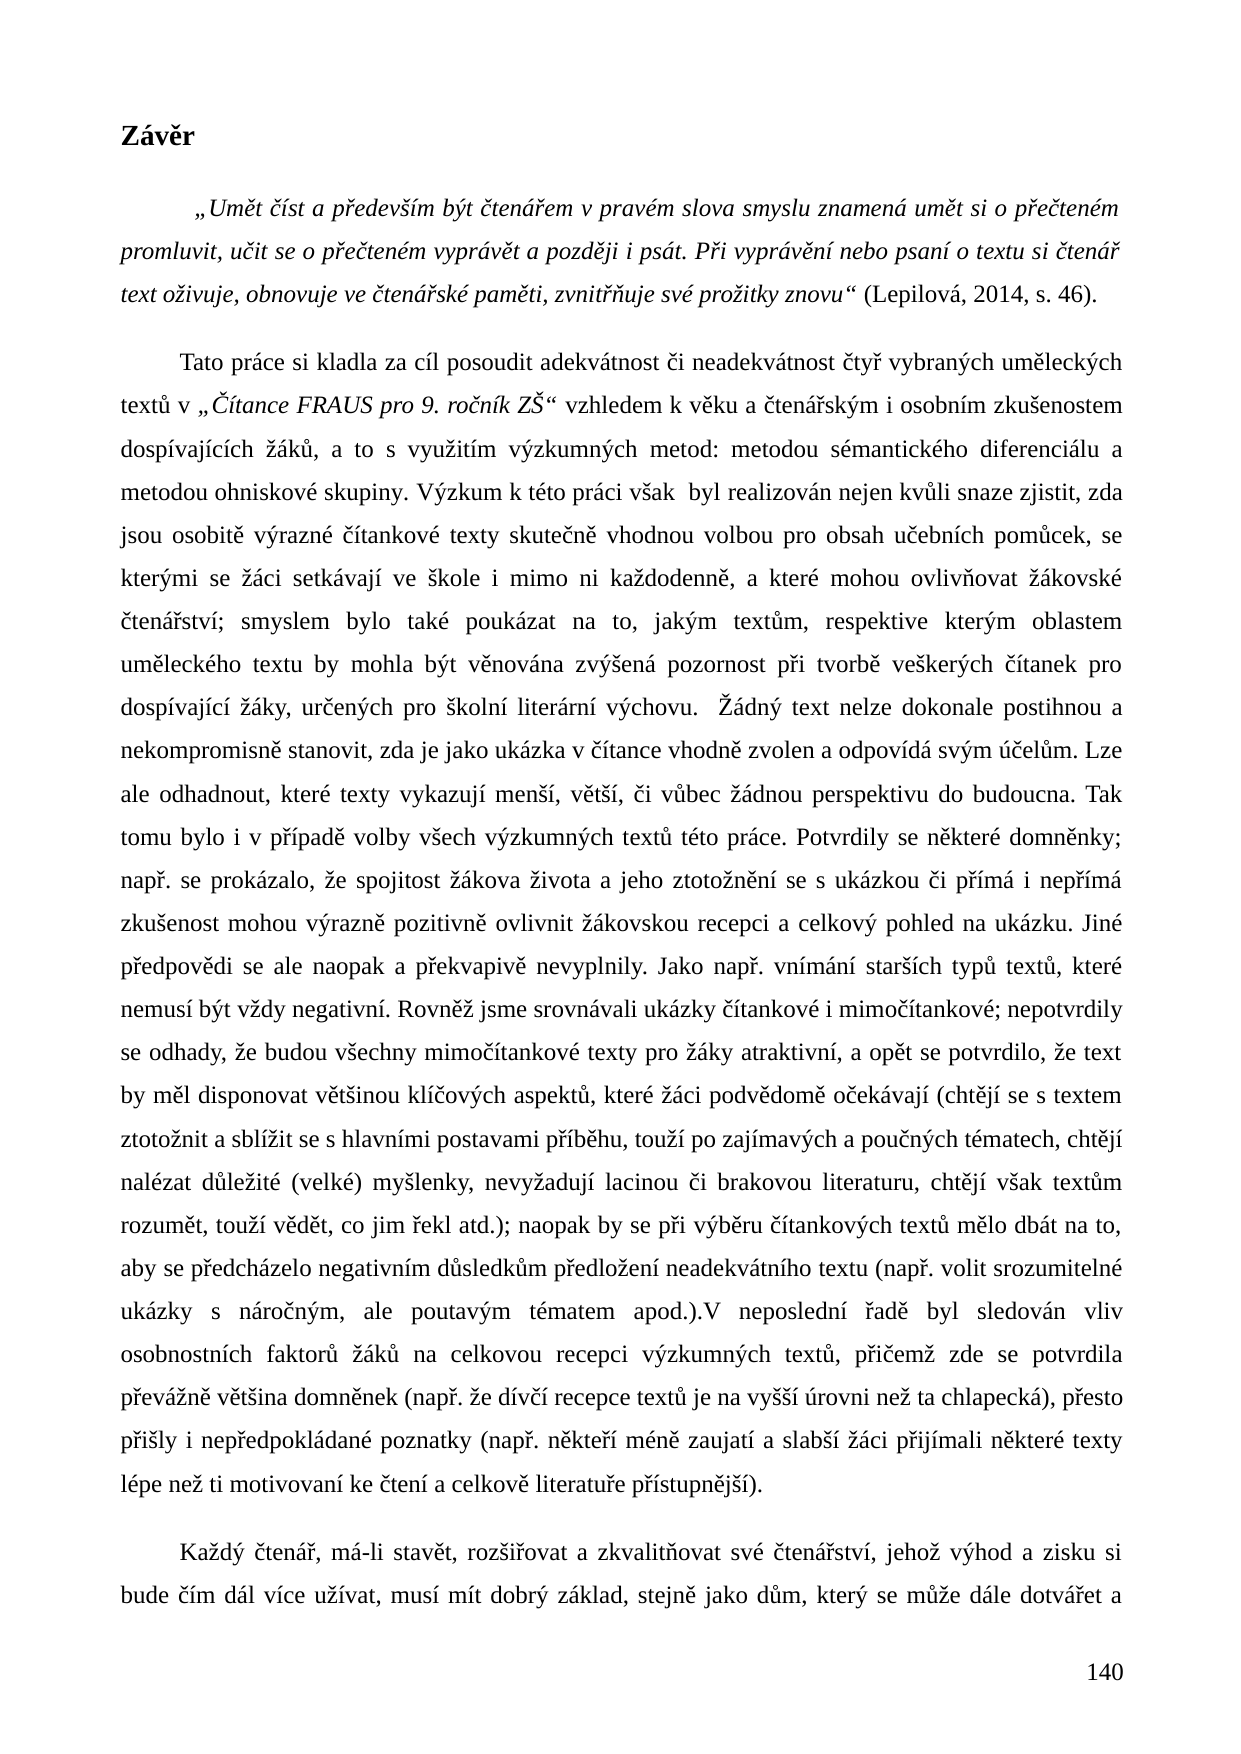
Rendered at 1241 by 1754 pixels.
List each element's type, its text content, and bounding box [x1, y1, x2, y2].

subtitle Závěr [120, 118, 1123, 152]
text Tato práce si kladla za cíl posoudit adekvátnost či neadekvátnost čtyř vybraných uměleckých textů v „Čítance FRAUS pro 9. ročník ZŠ“ vzhledem k věku a čtenářským i osobním zkušenostem dospívajících žáků, a to s využitím výzkumných metod: metodou sémantického diferenciálu a metodou ohniskové skupiny. Výzkum k této práci však byl realizován nejen kvůli snaze zjistit, zda jsou osobitě výrazné čítankové texty skutečně vhodnou volbou pro obsah učebních pomůcek, se kterými se žáci setkávají ve škole i mimo ni každodenně, a které mohou ovlivňovat žákovské čtenářství; smyslem bylo také poukázat na to, jakým textům, respektive kterým oblastem uměleckého textu by mohla být věnována zvýšená pozornost při tvorbě veškerých čítanek pro dospívající žáky, určených pro školní literární výchovu. Žádný text nelze dokonale postihnou a nekompromisně stanovit, zda je jako ukázka v čítance vhodně zvolen a odpovídá svým účelům. Lze ale odhadnout, které texty vykazují menší, větší, či vůbec žádnou perspektivu do budoucna. Tak tomu bylo i v případě volby všech výzkumných textů této práce. Potvrdily se některé domněnky; např. se prokázalo, že spojitost žákova života a jeho ztotožnění se s ukázkou či přímá i nepřímá zkušenost mohou výrazně pozitivně ovlivnit žákovskou recepci a celkový pohled na ukázku. Jiné předpovědi se ale naopak a překvapivě nevyplnily. Jako např. vnímání starších typů textů, které nemusí být vždy negativní. Rovněž jsme srovnávali ukázky čítankové i mimočítankové; nepotvrdily se odhady, že budou všechny mimočítankové texty pro žáky atraktivní, a opět se potvrdilo, že text by měl disponovat většinou klíčových aspektů, které žáci podvědomě očekávají (chtějí se s textem ztotožnit a sblížit se s hlavními postavami příběhu, touží po zajímavých a poučných tématech, chtějí nalézat důležité (velké) myšlenky, nevyžadují lacinou či brakovou literaturu, chtějí však textům rozumět, touží vědět, co jim řekl atd.); naopak by se při výběru čítankových textů mělo dbát na to, aby se předcházelo negativním důsledkům předložení neadekvátního textu (např. volit srozumitelné ukázky s náročným, ale poutavým tématem apod.).V neposlední řadě byl sledován vliv osobnostních faktorů žáků na celkovou recepci výzkumných textů, přičemž zde se potvrdila převážně většina domněnek (např. že dívčí recepce textů je na vyšší úrovni než ta chlapecká), přesto přišly i nepředpokládané poznatky (např. někteří méně zaujatí a slabší žáci přijímali některé texty lépe než ti motivovaní ke čtení a celkově literatuře přístupnější). [120, 347, 1123, 1497]
text „Umět číst a především být čtenářem v pravém slova smyslu znamená umět si o přečteném promluvit, učit se o přečteném vyprávět a později i psát. Při vyprávění nebo psaní o textu si čtenář text oživuje, obnovuje ve čtenářské paměti, zvnitřňuje své prožitky znovu“ (Lepilová, 2014, s. 46). [120, 193, 1123, 308]
text Každý čtenář, má-li stavět, rozšiřovat a zkvalitňovat své čtenářství, jehož výhod a zisku si bude čím dál více užívat, musí mít dobrý základ, stejně jako dům, který se může dále dotvářet a [120, 1537, 1123, 1608]
